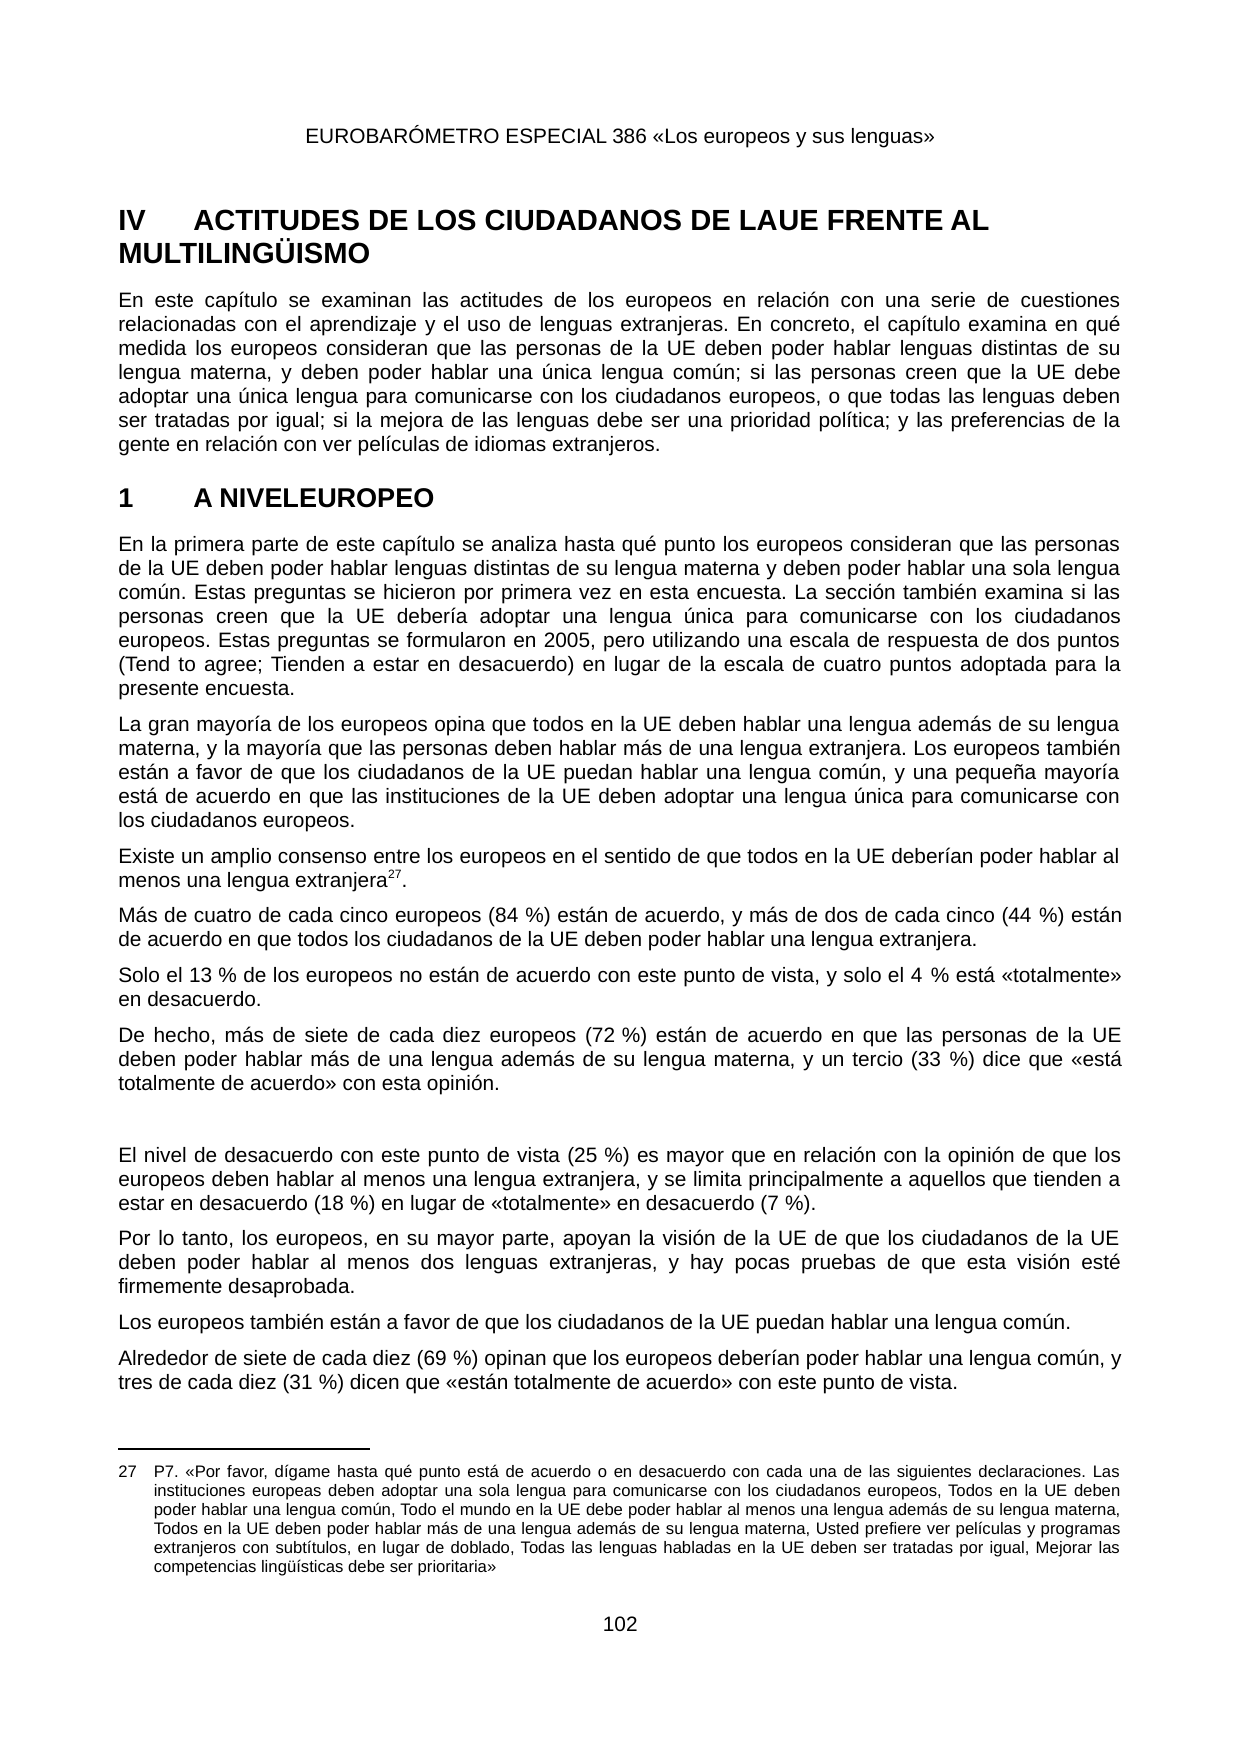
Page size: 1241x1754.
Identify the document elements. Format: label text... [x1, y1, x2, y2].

text Los europeos también están a favor de que los ciudadanos de la UE puedan hablar una lengua común. [118, 1310, 1122, 1334]
text En la primera parte de este capítulo se analiza hasta qué punto los europeos consideran que las personas de la UE deben poder hablar lenguas distintas de su lengua materna y deben poder hablar una sola lengua común. Estas preguntas se hicieron por primera vez en esta encuesta. La sección también examina si las personas creen que la UE debería adoptar una lengua única para comunicarse con los ciudadanos europeos. Estas preguntas se formularon en 2005, pero utilizando una escala de respuesta de dos puntos (Tend to agree; Tienden a estar en desacuerdo) en lugar de la escala de cuatro puntos adoptada para la presente encuesta. [118, 532, 1122, 700]
text La gran mayoría de los europeos opina que todos en la UE deben hablar una lengua además de su lengua materna, y la mayoría que las personas deben hablar más de una lengua extranjera. Los europeos también están a favor de que los ciudadanos de la UE puedan hablar una lengua común, y una pequeña mayoría está de acuerdo en que las instituciones de la UE deben adoptar una lengua única para comunicarse con los ciudadanos europeos. [118, 712, 1122, 832]
subtitle ACTITUDES DE LOS CIUDADANOS DE LAUE FRENTE AL MULTILINGÜISMO [118, 202, 1122, 269]
text Alrededor de siete de cada diez (69 %) opinan que los europeos deberían poder hablar una lengua común, y tres de cada diez (31 %) dicen que «están totalmente de acuerdo» con este punto de vista. [118, 1346, 1122, 1394]
text De hecho, más de siete de cada diez europeos (72 %) están de acuerdo en que las personas de la UE deben poder hablar más de una lengua además de su lengua materna, y un tercio (33 %) dice que «está totalmente de acuerdo» con esta opinión. [118, 1023, 1122, 1095]
text Solo el 13 % de los europeos no están de acuerdo con este punto de vista, y solo el 4 % está «totalmente» en desacuerdo. [118, 963, 1122, 1011]
text Existe un amplio consenso entre los europeos en el sentido de que todos en la UE deberían poder hablar al menos una lengua extranjera. [118, 843, 1122, 891]
text P7. «Por favor, dígame hasta qué punto está de acuerdo o en desacuerdo con cada una de las siguientes declaraciones. Las instituciones europeas deben adoptar una sola lengua para comunicarse con los ciudadanos europeos, Todos en la UE deben poder hablar una lengua común, Todo el mundo en la UE debe poder hablar al menos una lengua además de su lengua materna, Todos en la UE deben poder hablar más de una lengua además de su lengua materna, Usted prefiere ver películas y programas extranjeros con subtítulos, en lugar de doblado, Todas las lenguas habladas en la UE deben ser tratadas por igual, Mejorar las competencias lingüísticas debe ser prioritaria» [118, 1461, 1122, 1576]
text Más de cuatro de cada cinco europeos (84 %) están de acuerdo, y más de dos de cada cinco (44 %) están de acuerdo en que todos los ciudadanos de la UE deben poder hablar una lengua extranjera. [118, 903, 1122, 951]
text Por lo tanto, los europeos, en su mayor parte, apoyan la visión de la UE de que los ciudadanos de la UE deben poder hablar al menos dos lenguas extranjeras, y hay pocas pruebas de que esta visión esté firmemente desaprobada. [118, 1226, 1122, 1298]
text En este capítulo se examinan las actitudes de los europeos en relación con una serie de cuestiones relacionadas con el aprendizaje y el uso de lenguas extranjeras. En concreto, el capítulo examina en qué medida los europeos consideran que las personas de la UE deben poder hablar lenguas distintas de su lengua materna, y deben poder hablar una única lengua común; si las personas creen que la UE debe adoptar una única lengua para comunicarse con los ciudadanos europeos, o que todas las lenguas deben ser tratadas por igual; si la mejora de las lenguas debe ser una prioridad política; y las preferencias de la gente en relación con ver películas de idiomas extranjeros. [118, 288, 1122, 456]
subtitle A NIVELEUROPEO [118, 482, 1122, 514]
text El nivel de desacuerdo con este punto de vista (25 %) es mayor que en relación con la opinión de que los europeos deben hablar al menos una lengua extranjera, y se limita principalmente a aquellos que tienden a estar en desacuerdo (18 %) en lugar de «totalmente» en desacuerdo (7 %). [118, 1142, 1122, 1214]
